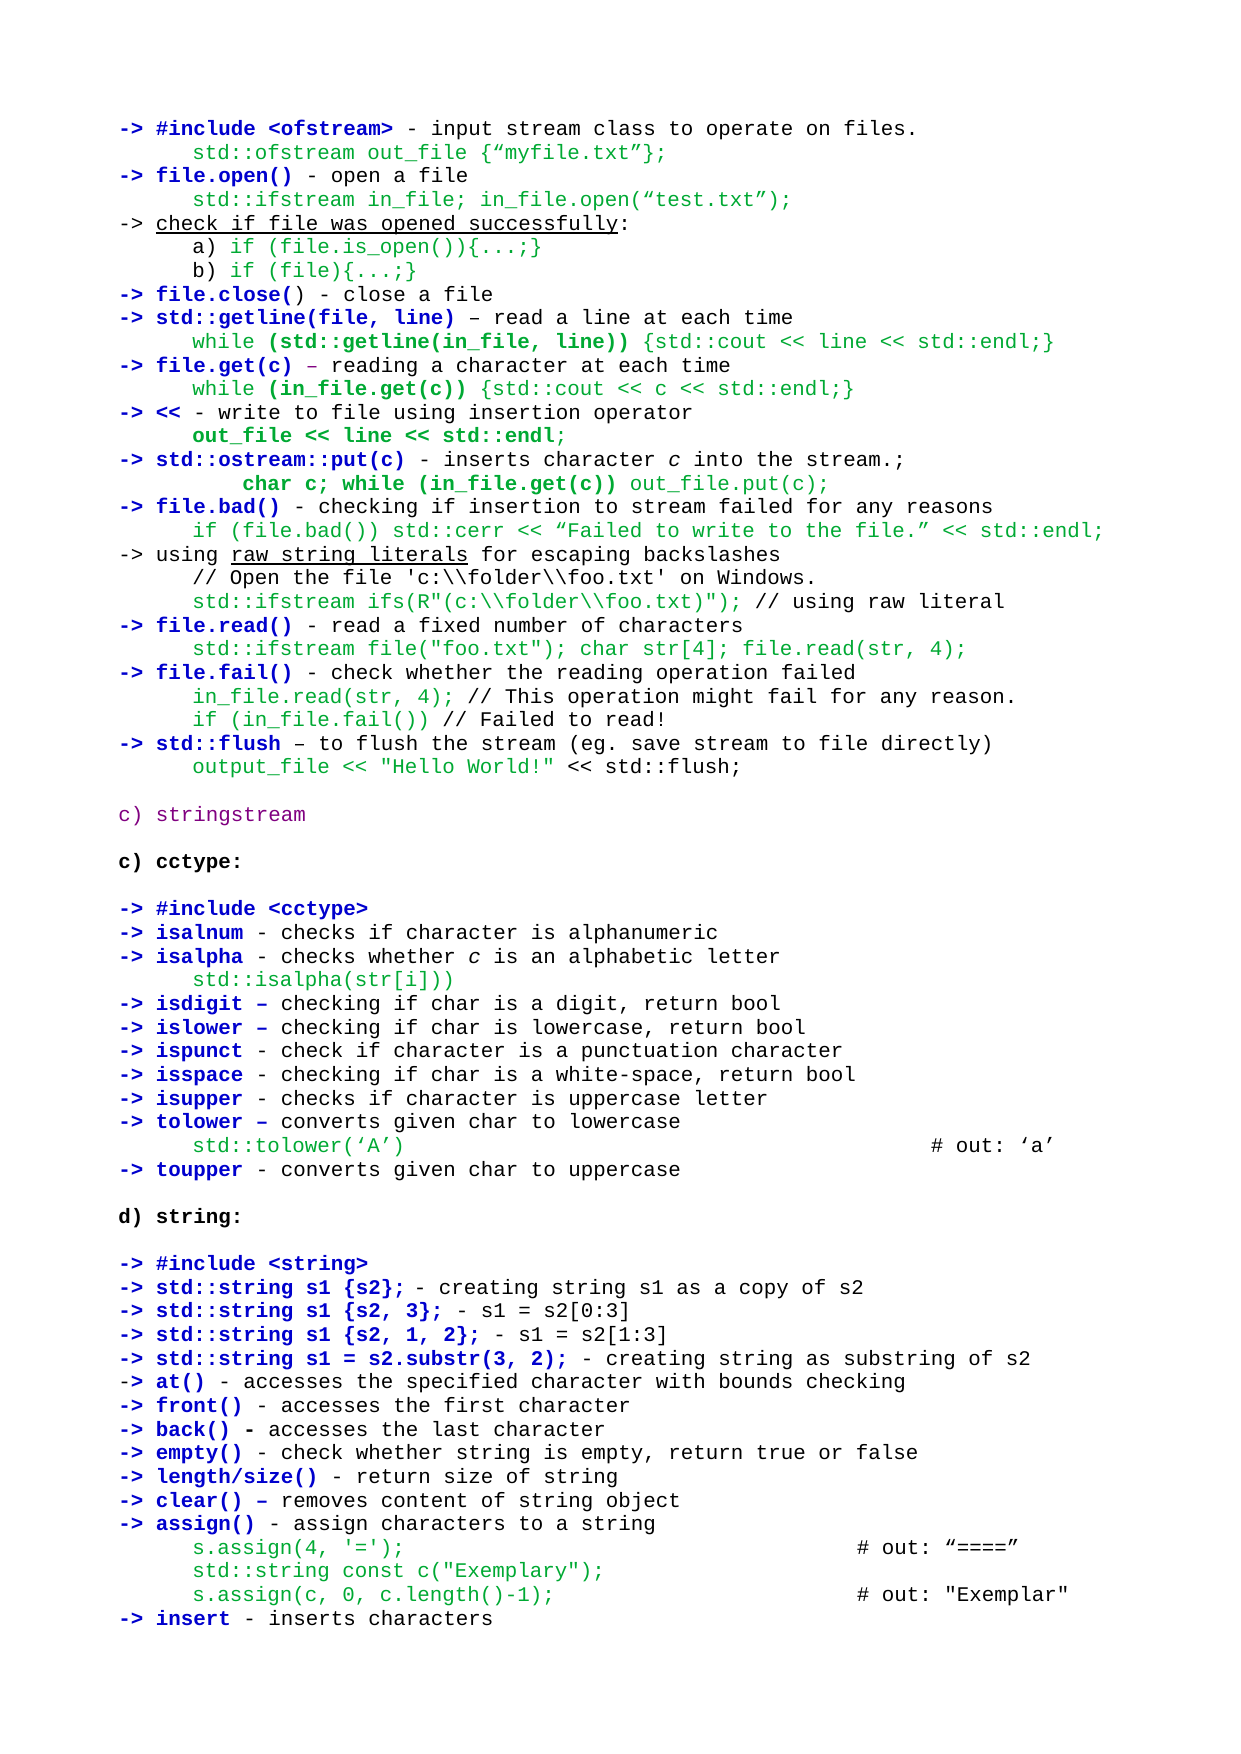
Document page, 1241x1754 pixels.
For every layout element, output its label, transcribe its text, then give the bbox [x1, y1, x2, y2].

text -> back() - accesses the last character [118, 1419, 1122, 1442]
text c) stringstream [118, 804, 1122, 827]
text -> #include <string> [118, 1253, 1122, 1277]
text -> file.bad() - checking if insertion to stream failed for any reasons [118, 496, 1122, 520]
text -> std::ostream::put(c) - inserts character c into the stream.; [118, 449, 1122, 473]
text -> check if file was opened successfully: [118, 213, 1122, 236]
text // Open the file 'c:\\folder\\foo.txt' on Windows. [118, 567, 1122, 591]
text c) cctype: [118, 851, 1122, 875]
text -> isdigit – checking if char is a digit, return bool [118, 993, 1122, 1017]
text -> ispunct - check if character is a punctuation character [118, 1040, 1122, 1064]
text -> std::flush – to flush the stream (eg. save stream to file directly) [118, 733, 1122, 757]
text -> << - write to file using insertion operator [118, 402, 1122, 426]
text -> isalnum - checks if character is alphanumeric [118, 922, 1122, 946]
text b) if (file){...;} [118, 260, 1122, 284]
text -> insert - inserts characters [118, 1608, 1122, 1631]
text -> std::string s1 = s2.substr(3, 2); - creating string as substring of s2 [118, 1348, 1122, 1371]
text -> islower – checking if char is lowercase, return bool [118, 1017, 1122, 1040]
text -> file.get(c) – reading a character at each time [118, 354, 1122, 378]
text -> isalpha - checks whether c is an alphabetic letter [118, 946, 1122, 969]
text while (in_file.get(c)) {std::cout << c << std::endl;} [118, 378, 1122, 402]
text std::isalpha(str[i])) [118, 969, 1122, 993]
text s.assign(4, '='); # out: “====” [118, 1537, 1122, 1561]
text -> #include <cctype> [118, 898, 1122, 922]
text -> std::string s1 {s2, 1, 2}; - s1 = s2[1:3] [118, 1324, 1122, 1348]
text while (std::getline(in_file, line)) {std::cout << line << std::endl;} [118, 331, 1122, 354]
text a) if (file.is_open()){...;} [118, 236, 1122, 260]
text s.assign(c, 0, c.length()-1); # out: "Exemplar" [118, 1584, 1122, 1608]
text -> std::string s1 {s2, 3}; - s1 = s2[0:3] [118, 1300, 1122, 1324]
text -> tolower – converts given char to lowercase [118, 1111, 1122, 1135]
text char c; while (in_file.get(c)) out_file.put(c); [118, 473, 1122, 496]
text if (in_file.fail()) // Failed to read! [118, 709, 1122, 733]
text -> isupper - checks if character is uppercase letter [118, 1088, 1122, 1111]
text if (file.bad()) std::cerr << “Failed to write to the file.” << std::endl; [118, 520, 1122, 544]
text std::string const c("Exemplary"); [118, 1561, 1122, 1584]
text -> isspace - checking if char is a white-space, return bool [118, 1064, 1122, 1088]
text std::ifstream in_file; in_file.open(“test.txt”); [118, 189, 1122, 213]
text -> assign() - assign characters to a string [118, 1513, 1122, 1537]
text -> at() - accesses the specified character with bounds checking [118, 1371, 1122, 1395]
text in_file.read(str, 4); // This operation might fail for any reason. [118, 686, 1122, 709]
text -> #include <ofstream> - input stream class to operate on files. [118, 118, 1122, 142]
text -> using raw string literals for escaping backslashes [118, 544, 1122, 567]
text -> length/size() - return size of string [118, 1466, 1122, 1489]
text -> front() - accesses the first character [118, 1395, 1122, 1419]
text std::tolower(‘A’) # out: ‘a’ [118, 1135, 1122, 1158]
text -> toupper - converts given char to uppercase [118, 1158, 1122, 1182]
text out_file << line << std::endl; [118, 426, 1122, 449]
text d) string: [118, 1206, 1122, 1229]
text -> file.fail() - check whether the reading operation failed [118, 662, 1122, 686]
text -> clear() – removes content of string object [118, 1489, 1122, 1513]
text -> file.read() - read a fixed number of characters [118, 615, 1122, 638]
text -> file.close() - close a file [118, 284, 1122, 307]
text -> std::string s1 {s2}; - creating string s1 as a copy of s2 [118, 1277, 1122, 1300]
text -> file.open() - open a file [118, 165, 1122, 189]
text std::ifstream file("foo.txt"); char str[4]; file.read(str, 4); [118, 638, 1122, 662]
text -> std::getline(file, line) – read a line at each time [118, 307, 1122, 331]
text -> empty() - check whether string is empty, return true or false [118, 1442, 1122, 1466]
text std::ofstream out_file {“myfile.txt”}; [118, 142, 1122, 165]
text output_file << "Hello World!" << std::flush; [118, 757, 1122, 780]
text std::ifstream ifs(R"(c:\\folder\\foo.txt)"); // using raw literal [118, 591, 1122, 615]
